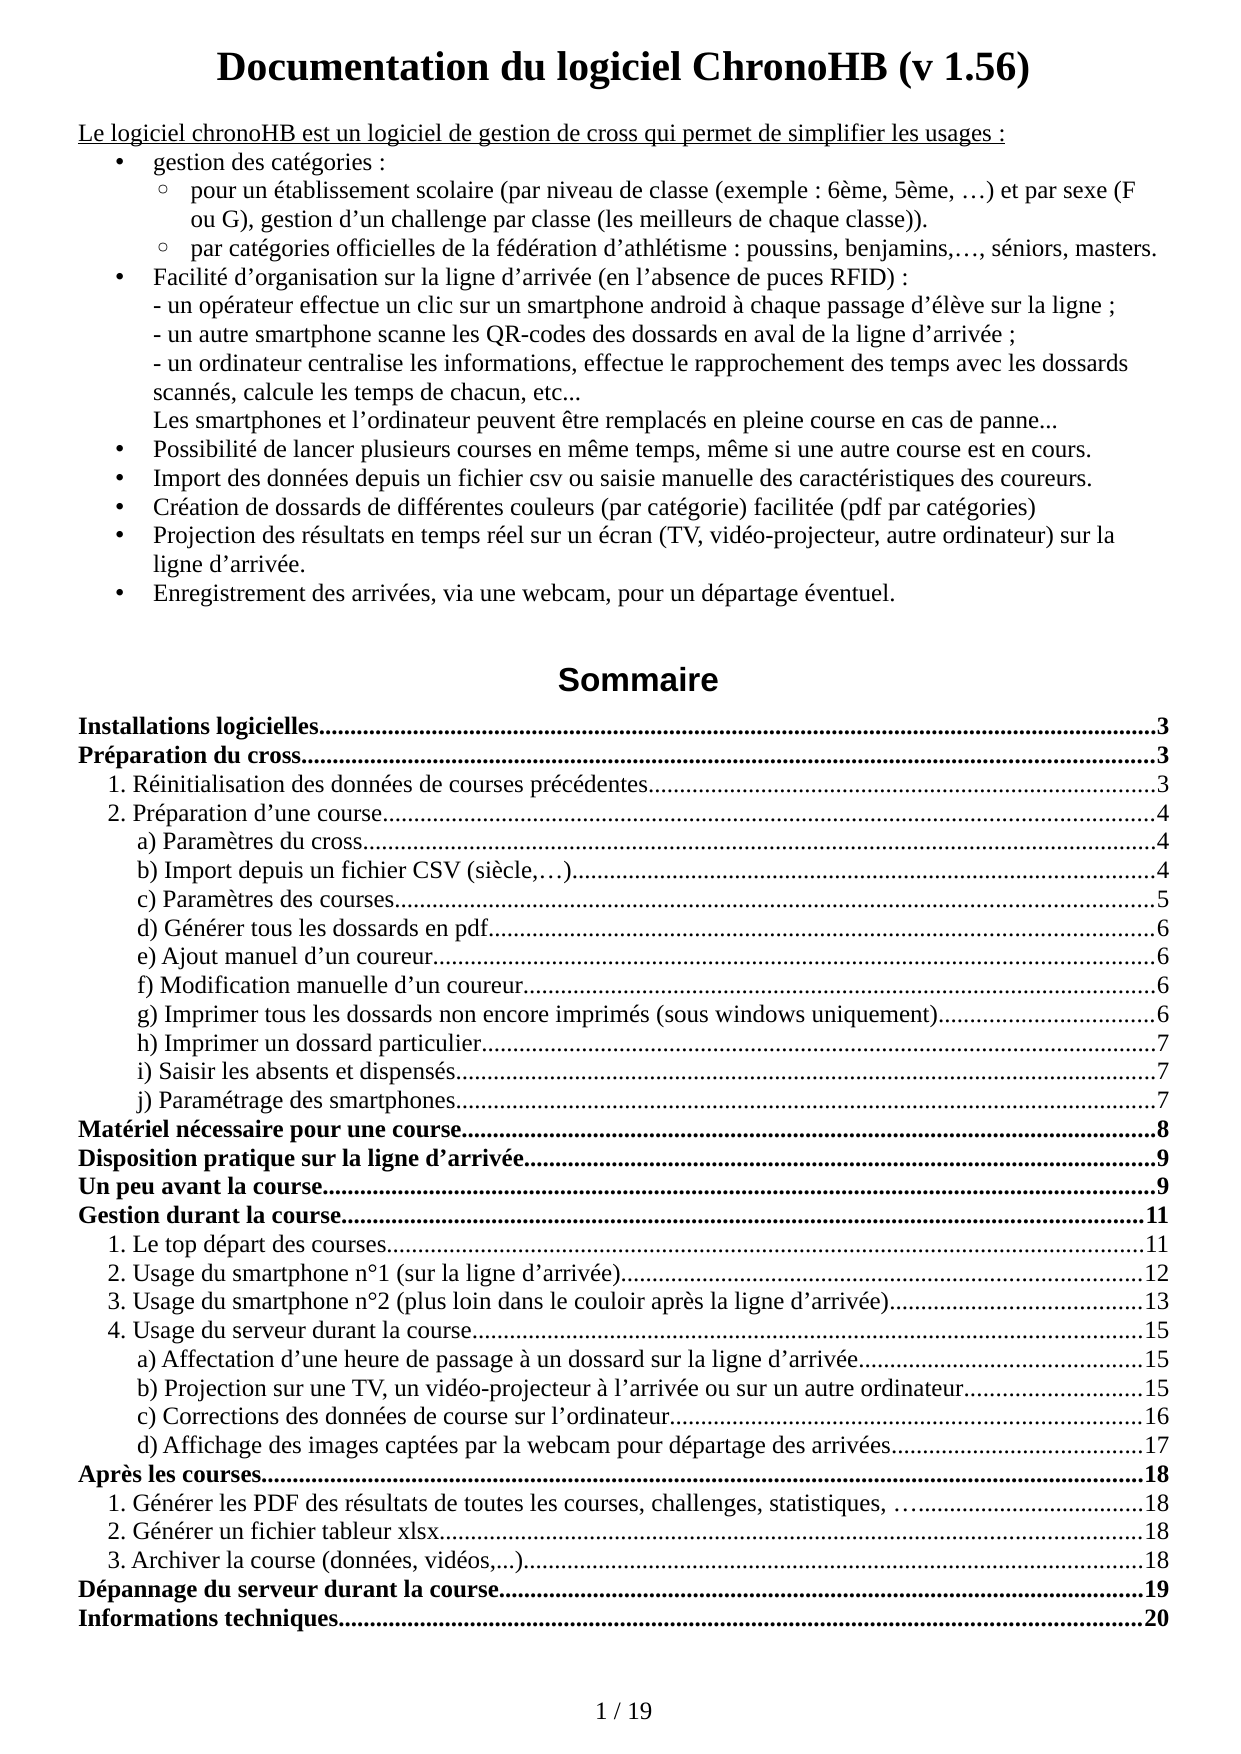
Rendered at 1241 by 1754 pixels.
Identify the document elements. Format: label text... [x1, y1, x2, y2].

subtitle 1. Générer les PDF des résultats de toutes les courses, challenges, statistiques, … 18 [107, 1488, 1169, 1516]
subtitle j) Paramétrage des smartphones 7 [137, 1085, 1169, 1114]
subtitle c) Paramètres des courses 5 [137, 884, 1169, 913]
subtitle 2. Générer un fichier tableur xlsx 18 [107, 1516, 1169, 1545]
subtitle Un peu avant la course 9 [78, 1171, 1169, 1200]
subtitle a) Paramètres du cross 4 [137, 826, 1169, 855]
subtitle d) Générer tous les dossards en pdf 6 [137, 913, 1169, 941]
subtitle g) Imprimer tous les dossards non encore imprimés (sous windows uniquement) 6 [137, 999, 1169, 1028]
list Projection des résultats en temps réel sur un écran (TV, vidéo-projecteur, autre ordinateur) sur la ligne d’arrivée. [115, 521, 1169, 578]
subtitle 2. Usage du smartphone n°1 (sur la ligne d’arrivée) 12 [107, 1258, 1169, 1286]
subtitle e) Ajout manuel d’un coureur 6 [137, 941, 1169, 970]
text Documentation du logiciel ChronoHB (v 1.56) [78, 41, 1169, 89]
list Possibilité de lancer plusieurs courses en même temps, même si une autre course est en cours. [115, 434, 1169, 463]
subtitle 1. Réinitialisation des données de courses précédentes 3 [107, 769, 1169, 798]
subtitle 3. Archiver la course (données, vidéos,...) 18 [107, 1545, 1169, 1574]
subtitle Informations techniques 20 [78, 1603, 1169, 1631]
list pour un établissement scolaire (par niveau de classe (exemple : 6ème, 5ème, …) et par sexe (F ou G), gestion d’un challenge par classe (les meilleurs de chaque classe)). [153, 176, 1169, 233]
subtitle 4. Usage du serveur durant la course 15 [107, 1315, 1169, 1344]
list Facilité d’organisation sur la ligne d’arrivée (en l’absence de puces RFID) : - un opérateur effectue un clic sur un smartphone android à chaque passage d’élève sur la ligne ; - un autre smartphone scanne les QR-codes des dossards en aval de la ligne d’arrivée ; - un ordinateur centralise les informations, effectue le rapprochement des temps avec les dossards scannés, calcule les temps de chacun, etc... Les smartphones et l’ordinateur peuvent être remplacés en pleine course en cas de panne... [115, 262, 1169, 434]
list Import des données depuis un fichier csv ou saisie manuelle des caractéristiques des coureurs. [115, 463, 1169, 492]
list Enregistrement des arrivées, via une webcam, pour un départage éventuel. [115, 578, 1169, 607]
subtitle Disposition pratique sur la ligne d’arrivée 9 [78, 1143, 1169, 1171]
subtitle 2. Préparation d’une course 4 [107, 798, 1169, 826]
subtitle a) Affectation d’une heure de passage à un dossard sur la ligne d’arrivée 15 [137, 1344, 1169, 1373]
list gestion des catégories : [115, 147, 1169, 176]
subtitle Sommaire [107, 661, 1169, 699]
list Création de dossards de différentes couleurs (par catégorie) facilitée (pdf par catégories) [115, 492, 1169, 521]
subtitle 1. Le top départ des courses 11 [107, 1229, 1169, 1258]
subtitle Gestion durant la course 11 [78, 1200, 1169, 1229]
text Le logiciel chronoHB est un logiciel de gestion de cross qui permet de simplifier les usages : [78, 118, 1169, 147]
subtitle f) Modification manuelle d’un coureur 6 [137, 970, 1169, 999]
subtitle Dépannage du serveur durant la course 19 [78, 1574, 1169, 1603]
subtitle d) Affichage des images captées par la webcam pour départage des arrivées 17 [137, 1430, 1169, 1459]
subtitle i) Saisir les absents et dispensés 7 [137, 1056, 1169, 1085]
subtitle Après les courses 18 [78, 1459, 1169, 1488]
subtitle Installations logicielles 3 [78, 711, 1169, 740]
subtitle h) Imprimer un dossard particulier 7 [137, 1028, 1169, 1056]
subtitle c) Corrections des données de course sur l’ordinateur 16 [137, 1401, 1169, 1430]
subtitle Préparation du cross 3 [78, 740, 1169, 769]
subtitle 3. Usage du smartphone n°2 (plus loin dans le couloir après la ligne d’arrivée) 13 [107, 1286, 1169, 1315]
subtitle b) Import depuis un fichier CSV (siècle,…) 4 [137, 855, 1169, 884]
list par catégories officielles de la fédération d’athlétisme : poussins, benjamins,…, séniors, masters. [153, 233, 1169, 262]
subtitle b) Projection sur une TV, un vidéo-projecteur à l’arrivée ou sur un autre ordinateur 15 [137, 1373, 1169, 1401]
subtitle Matériel nécessaire pour une course 8 [78, 1114, 1169, 1143]
